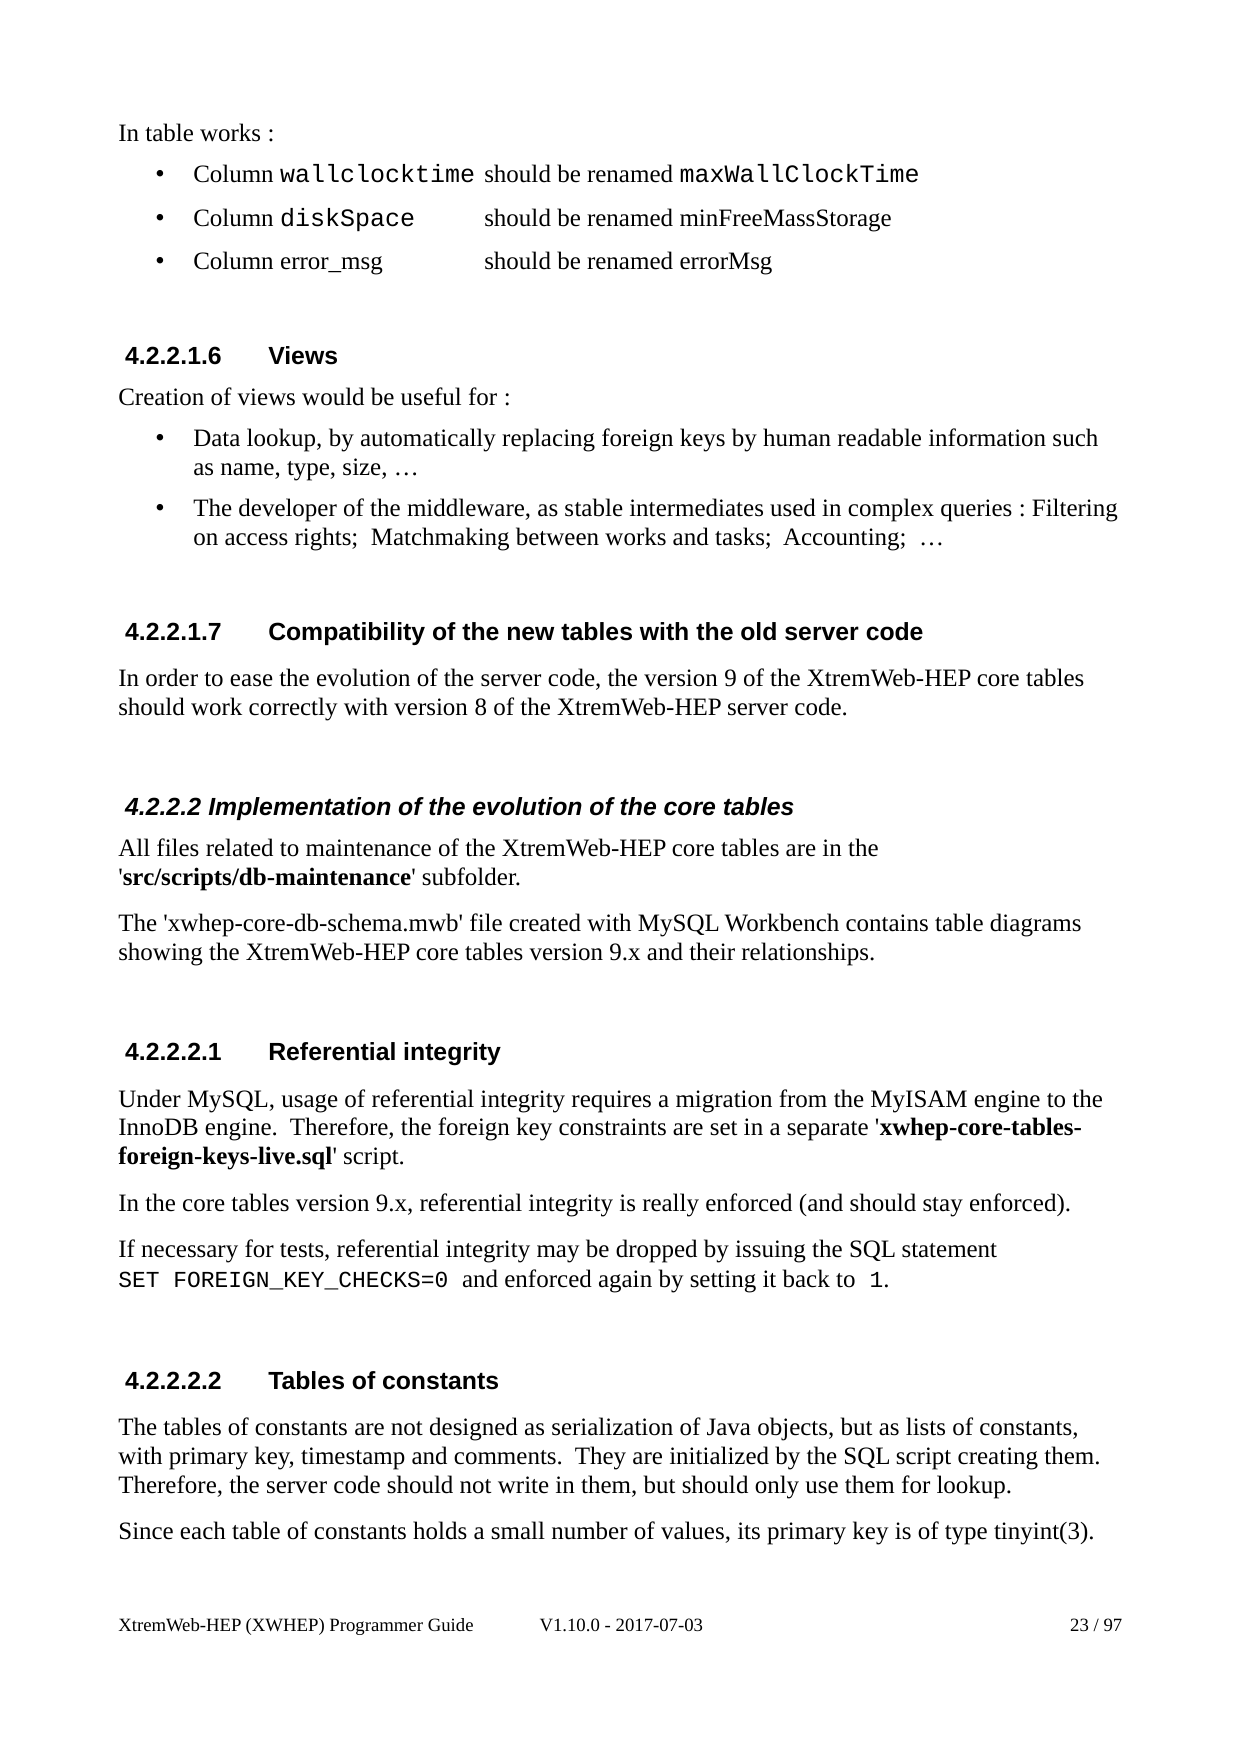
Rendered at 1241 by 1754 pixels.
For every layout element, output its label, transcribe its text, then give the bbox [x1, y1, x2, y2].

list Column wallclocktime should be renamed maxWallClockTime [156, 159, 1122, 190]
text In order to ease the evolution of the server code, the version 9 of the XtremWeb-HEP core tables should work correctly with version 8 of the XtremWeb-HEP server code. [118, 663, 1122, 721]
text Under MySQL, usage of referential integrity requires a migration from the MyISAM engine to the InnoDB engine. Therefore, the foreign key constraints are set in a separate 'xwhep-core-tables-foreign-keys-live.sql' script. [118, 1084, 1122, 1170]
text All files related to maintenance of the XtremWeb-HEP core tables are in the 'src/scripts/db‑maintenance' subfolder. [118, 833, 1122, 891]
subtitle Referential integrity [118, 1037, 1122, 1066]
list The developer of the middleware, as stable intermediates used in complex queries : Filtering on access rights; Matchmaking between works and tasks; Accounting; … [156, 493, 1122, 551]
text The 'xwhep-core-db-schema.mwb' file created with MySQL Workbench contains table diagrams showing the XtremWeb-HEP core tables version 9.x and their relationships. [118, 908, 1122, 966]
text In the core tables version 9.x, referential integrity is really enforced (and should stay enforced). [118, 1188, 1122, 1216]
text In table works : [118, 118, 1122, 147]
subtitle Tables of constants [118, 1366, 1122, 1394]
text The tables of constants are not designed as serialization of Java objects, but as lists of constants, with primary key, timestamp and comments. They are initialized by the SQL script creating them. Therefore, the server code should not write in them, but should only use them for lookup. [118, 1412, 1122, 1498]
list Column error_msg should be renamed errorMsg [156, 246, 1122, 275]
subtitle Views [118, 341, 1122, 369]
text Creation of views would be useful for : [118, 382, 1122, 411]
list Column diskSpace should be renamed minFreeMassStorage [156, 203, 1122, 233]
text Since each table of constants holds a small number of values, its primary key is of type tinyint(3). [118, 1516, 1122, 1545]
subtitle Compatibility of the new tables with the old server code [118, 617, 1122, 646]
text If necessary for tests, referential integrity may be dropped by issuing the SQL statement SET FOREIGN_KEY_CHECKS=0 and enforced again by setting it back to 1. [118, 1234, 1122, 1294]
subtitle Implementation of the evolution of the core tables [118, 792, 1122, 821]
list Data lookup, by automatically replacing foreign keys by human readable information such as name, type, size, … [156, 423, 1122, 481]
